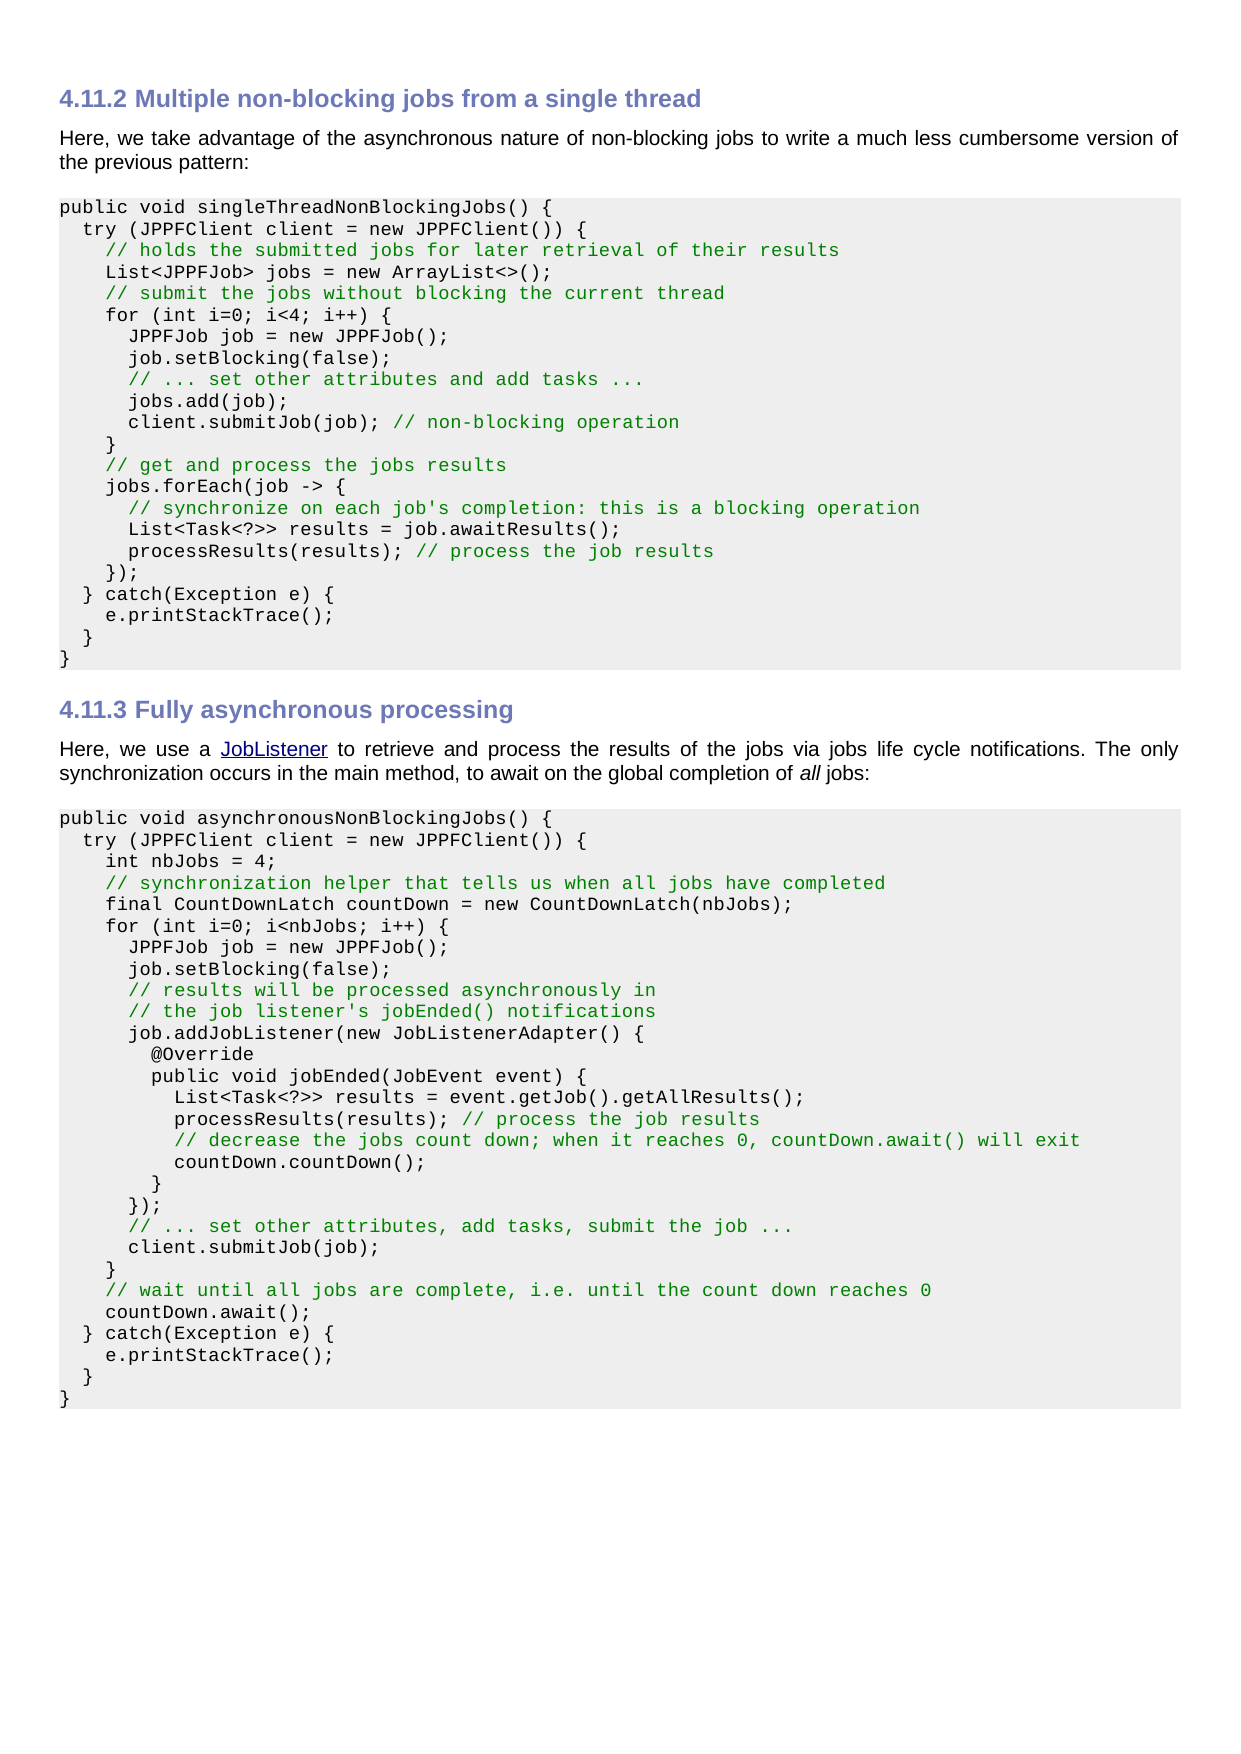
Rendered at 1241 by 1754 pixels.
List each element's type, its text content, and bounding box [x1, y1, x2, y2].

text countDown.await(); [59, 1302, 1181, 1324]
text Here, we take advantage of the asynchronous nature of non-blocking jobs to write a much less cumbersome version of the previous pattern: [59, 126, 1181, 174]
text } [59, 434, 1181, 455]
text client.submitJob(job); [59, 1238, 1181, 1259]
text } [59, 648, 1181, 670]
text job.addJobListener(new JobListenerAdapter() { [59, 1023, 1181, 1045]
text // submit the jobs without blocking the current thread [59, 284, 1181, 305]
text job.setBlocking(false); [59, 959, 1181, 980]
text countDown.countDown(); [59, 1152, 1181, 1173]
text public void singleThreadNonBlockingJobs() { [59, 198, 1181, 219]
text JPPFJob job = new JPPFJob(); [59, 327, 1181, 348]
text jobs.forEach(job -> { [59, 477, 1181, 498]
text job.setBlocking(false); [59, 348, 1181, 369]
text // synchronization helper that tells us when all jobs have completed [59, 873, 1181, 894]
text for (int i=0; i<nbJobs; i++) { [59, 916, 1181, 937]
text } [59, 1388, 1181, 1409]
text // results will be processed asynchronously in [59, 980, 1181, 1002]
text @Override [59, 1045, 1181, 1066]
text jobs.add(job); [59, 391, 1181, 412]
text } [59, 1173, 1181, 1195]
text final CountDownLatch countDown = new CountDownLatch(nbJobs); [59, 894, 1181, 916]
text try (JPPFClient client = new JPPFClient()) { [59, 219, 1181, 241]
text List<Task<?>> results = job.awaitResults(); [59, 520, 1181, 541]
text } [59, 1367, 1181, 1388]
text List<Task<?>> results = event.getJob().getAllResults(); [59, 1088, 1181, 1109]
text e.printStackTrace(); [59, 1345, 1181, 1367]
text try (JPPFClient client = new JPPFClient()) { [59, 830, 1181, 852]
subtitle Multiple non-blocking jobs from a single thread [59, 84, 1181, 113]
text // get and process the jobs results [59, 455, 1181, 477]
text // ... set other attributes, add tasks, submit the job ... [59, 1216, 1181, 1238]
text // holds the submitted jobs for later retrieval of their results [59, 241, 1181, 262]
text client.submitJob(job); // non-blocking operation [59, 412, 1181, 434]
text } catch(Exception e) { [59, 1324, 1181, 1345]
text processResults(results); // process the job results [59, 1109, 1181, 1131]
text int nbJobs = 4; [59, 852, 1181, 873]
text e.printStackTrace(); [59, 606, 1181, 627]
text }); [59, 563, 1181, 584]
subtitle Fully asynchronous processing [59, 695, 1181, 724]
text List<JPPFJob> jobs = new ArrayList<>(); [59, 262, 1181, 284]
text }); [59, 1195, 1181, 1216]
text // decrease the jobs count down; when it reaches 0, countDown.await() will exit [59, 1131, 1181, 1152]
text // wait until all jobs are complete, i.e. until the count down reaches 0 [59, 1281, 1181, 1302]
text Here, we use a JobListener to retrieve and process the results of the jobs via jobs life cycle notifications. The only synchronization occurs in the main method, to await on the global completion of all jobs: [59, 736, 1181, 784]
text } [59, 1259, 1181, 1281]
text JPPFJob job = new JPPFJob(); [59, 937, 1181, 959]
text // the job listener's jobEnded() notifications [59, 1002, 1181, 1023]
text // ... set other attributes and add tasks ... [59, 369, 1181, 391]
text processResults(results); // process the job results [59, 541, 1181, 563]
text public void jobEnded(JobEvent event) { [59, 1066, 1181, 1088]
text public void asynchronousNonBlockingJobs() { [59, 809, 1181, 830]
text // synchronize on each job's completion: this is a blocking operation [59, 498, 1181, 520]
text for (int i=0; i<4; i++) { [59, 305, 1181, 327]
text } [59, 627, 1181, 648]
text } catch(Exception e) { [59, 584, 1181, 606]
